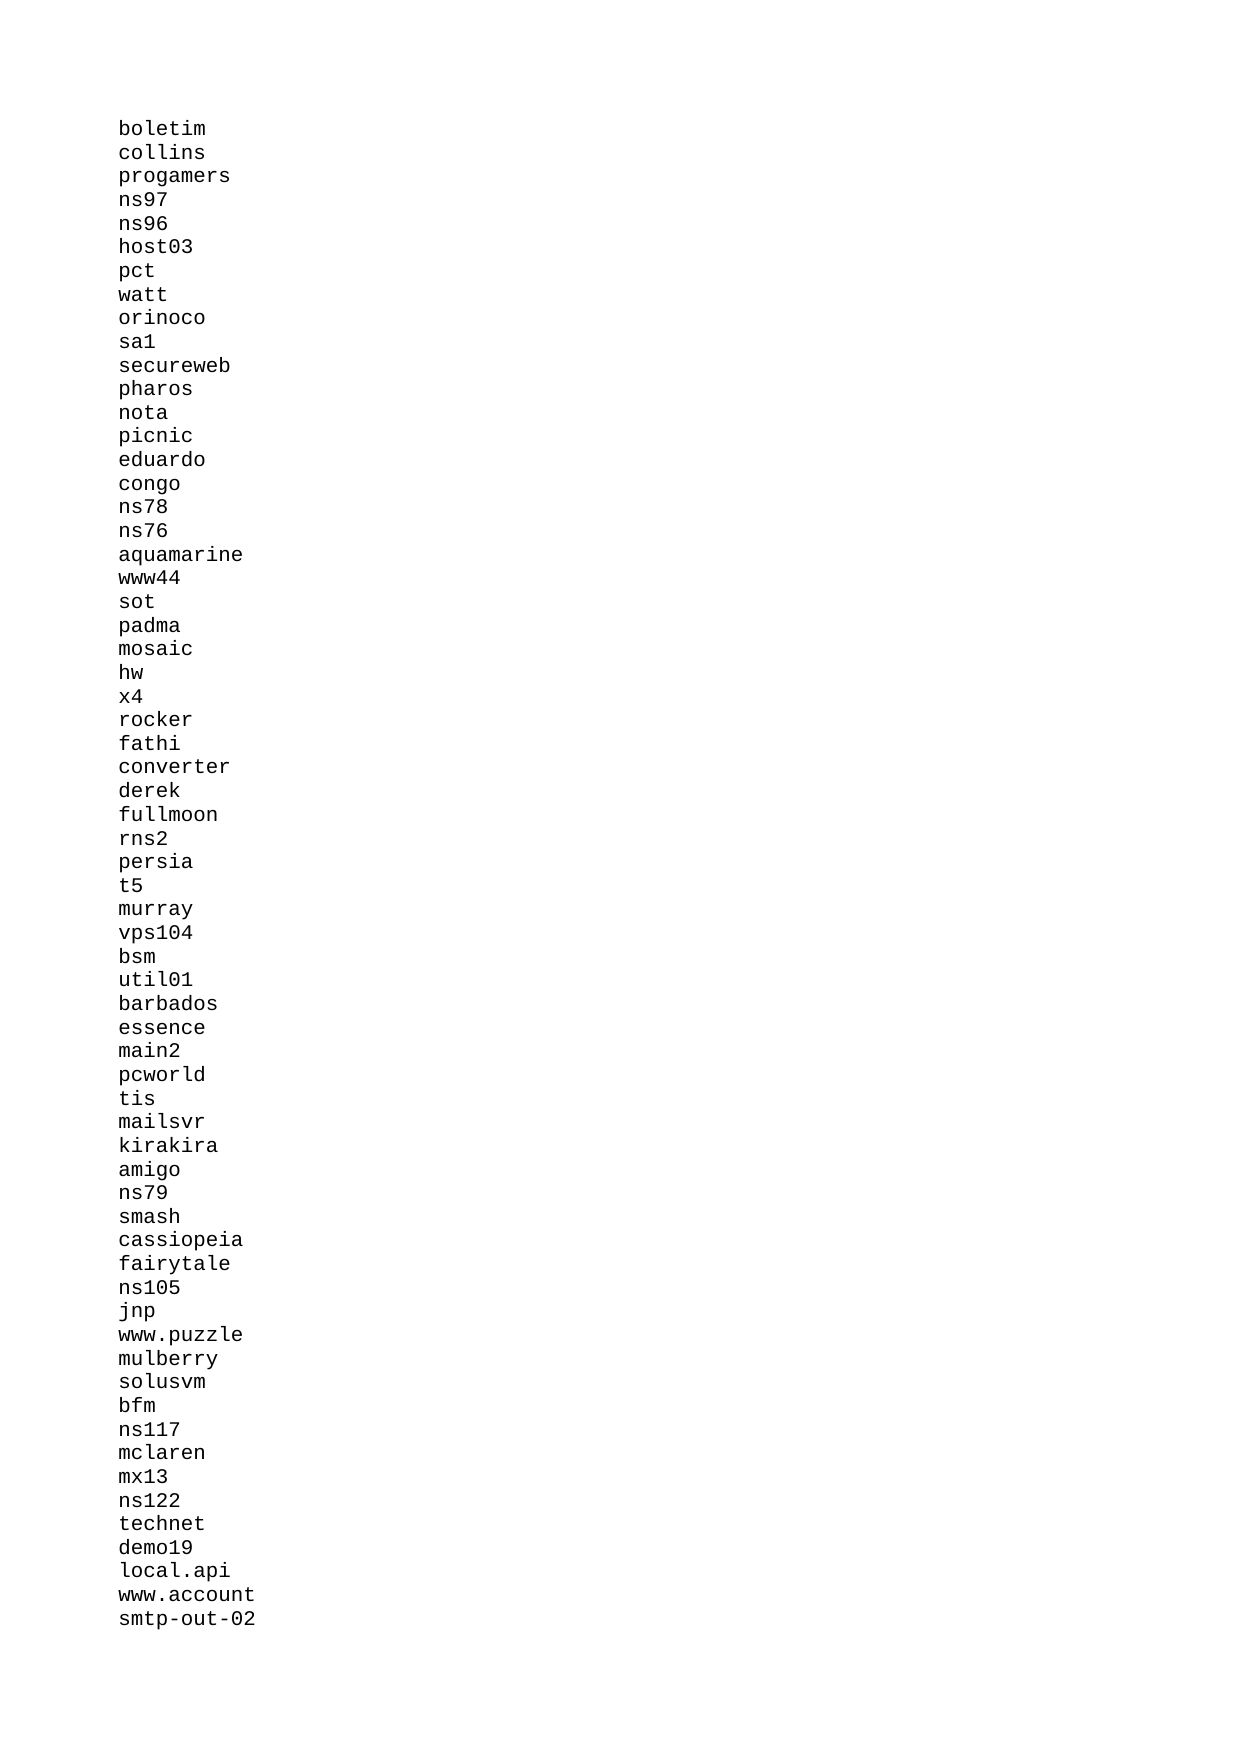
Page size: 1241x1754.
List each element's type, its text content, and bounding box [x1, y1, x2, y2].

text congo [118, 473, 1122, 496]
text ns76 [118, 520, 1122, 544]
text ns122 [118, 1489, 1122, 1513]
text smash [118, 1206, 1122, 1229]
text aquamarine [118, 544, 1122, 567]
text amigo [118, 1158, 1122, 1182]
text main2 [118, 1040, 1122, 1064]
text mulberry [118, 1348, 1122, 1371]
text boletim [118, 118, 1122, 142]
text ns117 [118, 1419, 1122, 1442]
text hw [118, 662, 1122, 686]
text murray [118, 898, 1122, 922]
text mx13 [118, 1466, 1122, 1489]
text ns97 [118, 189, 1122, 213]
text fathi [118, 733, 1122, 757]
text bsm [118, 946, 1122, 969]
text ns78 [118, 496, 1122, 520]
text smtp-out-02 [118, 1608, 1122, 1631]
text progamers [118, 165, 1122, 189]
text www44 [118, 567, 1122, 591]
text collins [118, 142, 1122, 165]
text mosaic [118, 638, 1122, 662]
text cassiopeia [118, 1229, 1122, 1253]
text watt [118, 284, 1122, 307]
text pct [118, 260, 1122, 284]
text secureweb [118, 354, 1122, 378]
text bfm [118, 1395, 1122, 1419]
text t5 [118, 875, 1122, 898]
text picnic [118, 426, 1122, 449]
text local.api [118, 1561, 1122, 1584]
text persia [118, 851, 1122, 875]
text nota [118, 402, 1122, 426]
text pharos [118, 378, 1122, 402]
text www.account [118, 1584, 1122, 1608]
text rocker [118, 709, 1122, 733]
text pcworld [118, 1064, 1122, 1088]
text converter [118, 757, 1122, 780]
text sa1 [118, 331, 1122, 354]
text rns2 [118, 827, 1122, 851]
text orinoco [118, 307, 1122, 331]
text tis [118, 1088, 1122, 1111]
text jnp [118, 1300, 1122, 1324]
text essence [118, 1017, 1122, 1040]
text ns105 [118, 1277, 1122, 1300]
text ns79 [118, 1182, 1122, 1206]
text technet [118, 1513, 1122, 1537]
text mclaren [118, 1442, 1122, 1466]
text demo19 [118, 1537, 1122, 1561]
text fullmoon [118, 804, 1122, 827]
text mailsvr [118, 1111, 1122, 1135]
text barbados [118, 993, 1122, 1017]
text ns96 [118, 213, 1122, 236]
text x4 [118, 686, 1122, 709]
text www.puzzle [118, 1324, 1122, 1348]
text util01 [118, 969, 1122, 993]
text fairytale [118, 1253, 1122, 1277]
text host03 [118, 236, 1122, 260]
text eduardo [118, 449, 1122, 473]
text vps104 [118, 922, 1122, 946]
text padma [118, 615, 1122, 638]
text derek [118, 780, 1122, 804]
text kirakira [118, 1135, 1122, 1158]
text solusvm [118, 1371, 1122, 1395]
text sot [118, 591, 1122, 615]
